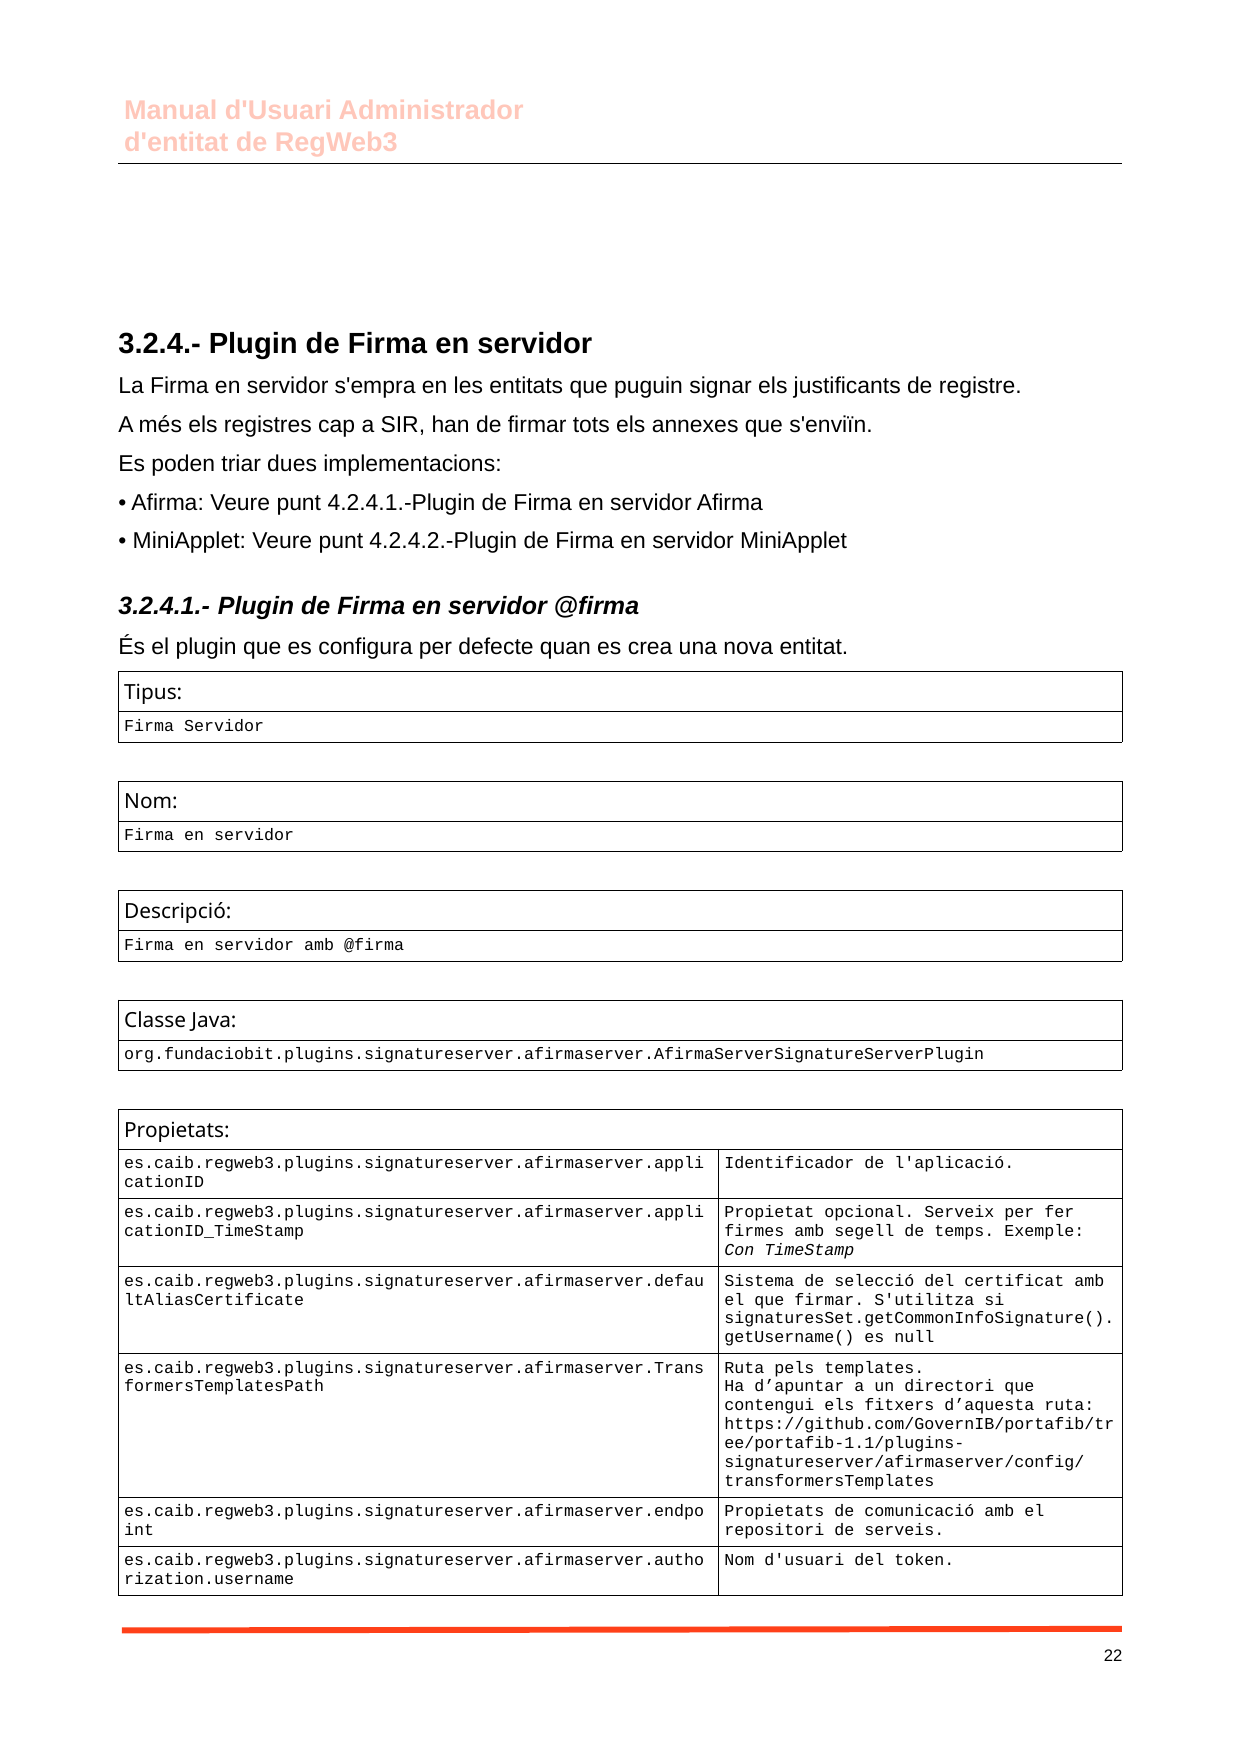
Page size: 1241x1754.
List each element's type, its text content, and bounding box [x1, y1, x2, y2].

table_cell Nom d'usuari del token. [719, 1547, 1122, 1595]
table_header Tipus: [119, 672, 1122, 711]
subtitle Plugin de Firma en servidor @firma [118, 591, 1122, 620]
table_header Nom: [119, 782, 1122, 821]
table_cell Firma en servidor amb @firma [119, 931, 1122, 961]
table_cell es.caib.regweb3.plugins.signatureserver.afirmaserver.applicationID_TimeStamp [119, 1199, 718, 1266]
table_header Propietats: [119, 1110, 1122, 1149]
table_cell org.fundaciobit.plugins.signatureserver.afirmaserver.AfirmaServerSignatureServerPlugin [119, 1041, 1122, 1070]
text Es poden triar dues implementacions: [118, 450, 1122, 476]
table_cell Firma en servidor [119, 822, 1122, 851]
table_cell Propietats de comunicació amb el repositori de serveis. [719, 1498, 1122, 1546]
table_cell es.caib.regweb3.plugins.signatureserver.afirmaserver.authorization.username [119, 1547, 718, 1595]
table_cell Sistema de selecció del certificat amb el que firmar. S'utilitza si signaturesSet.getCommonInfoSignature().getUsername() es null [719, 1267, 1122, 1353]
table_header Classe Java: [119, 1001, 1122, 1039]
table_cell Propietat opcional. Serveix per fer firmes amb segell de temps. Exemple: Con TimeStamp [719, 1199, 1122, 1266]
table_cell es.caib.regweb3.plugins.signatureserver.afirmaserver.TransformersTemplatesPath [119, 1354, 718, 1497]
table_cell es.caib.regweb3.plugins.signatureserver.afirmaserver.endpoint [119, 1498, 718, 1546]
table_header Descripció: [119, 891, 1122, 930]
table_cell Identificador de l'aplicació. [719, 1150, 1122, 1198]
table_cell es.caib.regweb3.plugins.signatureserver.afirmaserver.applicationID [119, 1150, 718, 1198]
text A més els registres cap a SIR, han de firmar tots els annexes que s'enviïn. [118, 411, 1122, 437]
table_cell Firma Servidor [119, 712, 1122, 742]
text • MiniApplet: Veure punt 4.2.4.2.-Plugin de Firma en servidor MiniApplet [118, 527, 1122, 554]
text La Firma en servidor s'empra en les entitats que puguin signar els justificants de registre. [118, 372, 1122, 398]
text És el plugin que es configura per defecte quan es crea una nova entitat. [118, 633, 1122, 659]
table_cell Ruta pels templates. Ha d’apuntar a un directori que contengui els fitxers d’aquesta ruta: https://github.com/GovernIB/portafib/tree/portafib-1.1/plugins-signatureserver/afirmaserver/config/transformersTemplates [719, 1354, 1122, 1497]
subtitle Plugin de Firma en servidor [118, 326, 1122, 359]
text • Afirma: Veure punt 4.2.4.1.-Plugin de Firma en servidor Afirma [118, 489, 1122, 515]
table_cell es.caib.regweb3.plugins.signatureserver.afirmaserver.defaultAliasCertificate [119, 1267, 718, 1353]
